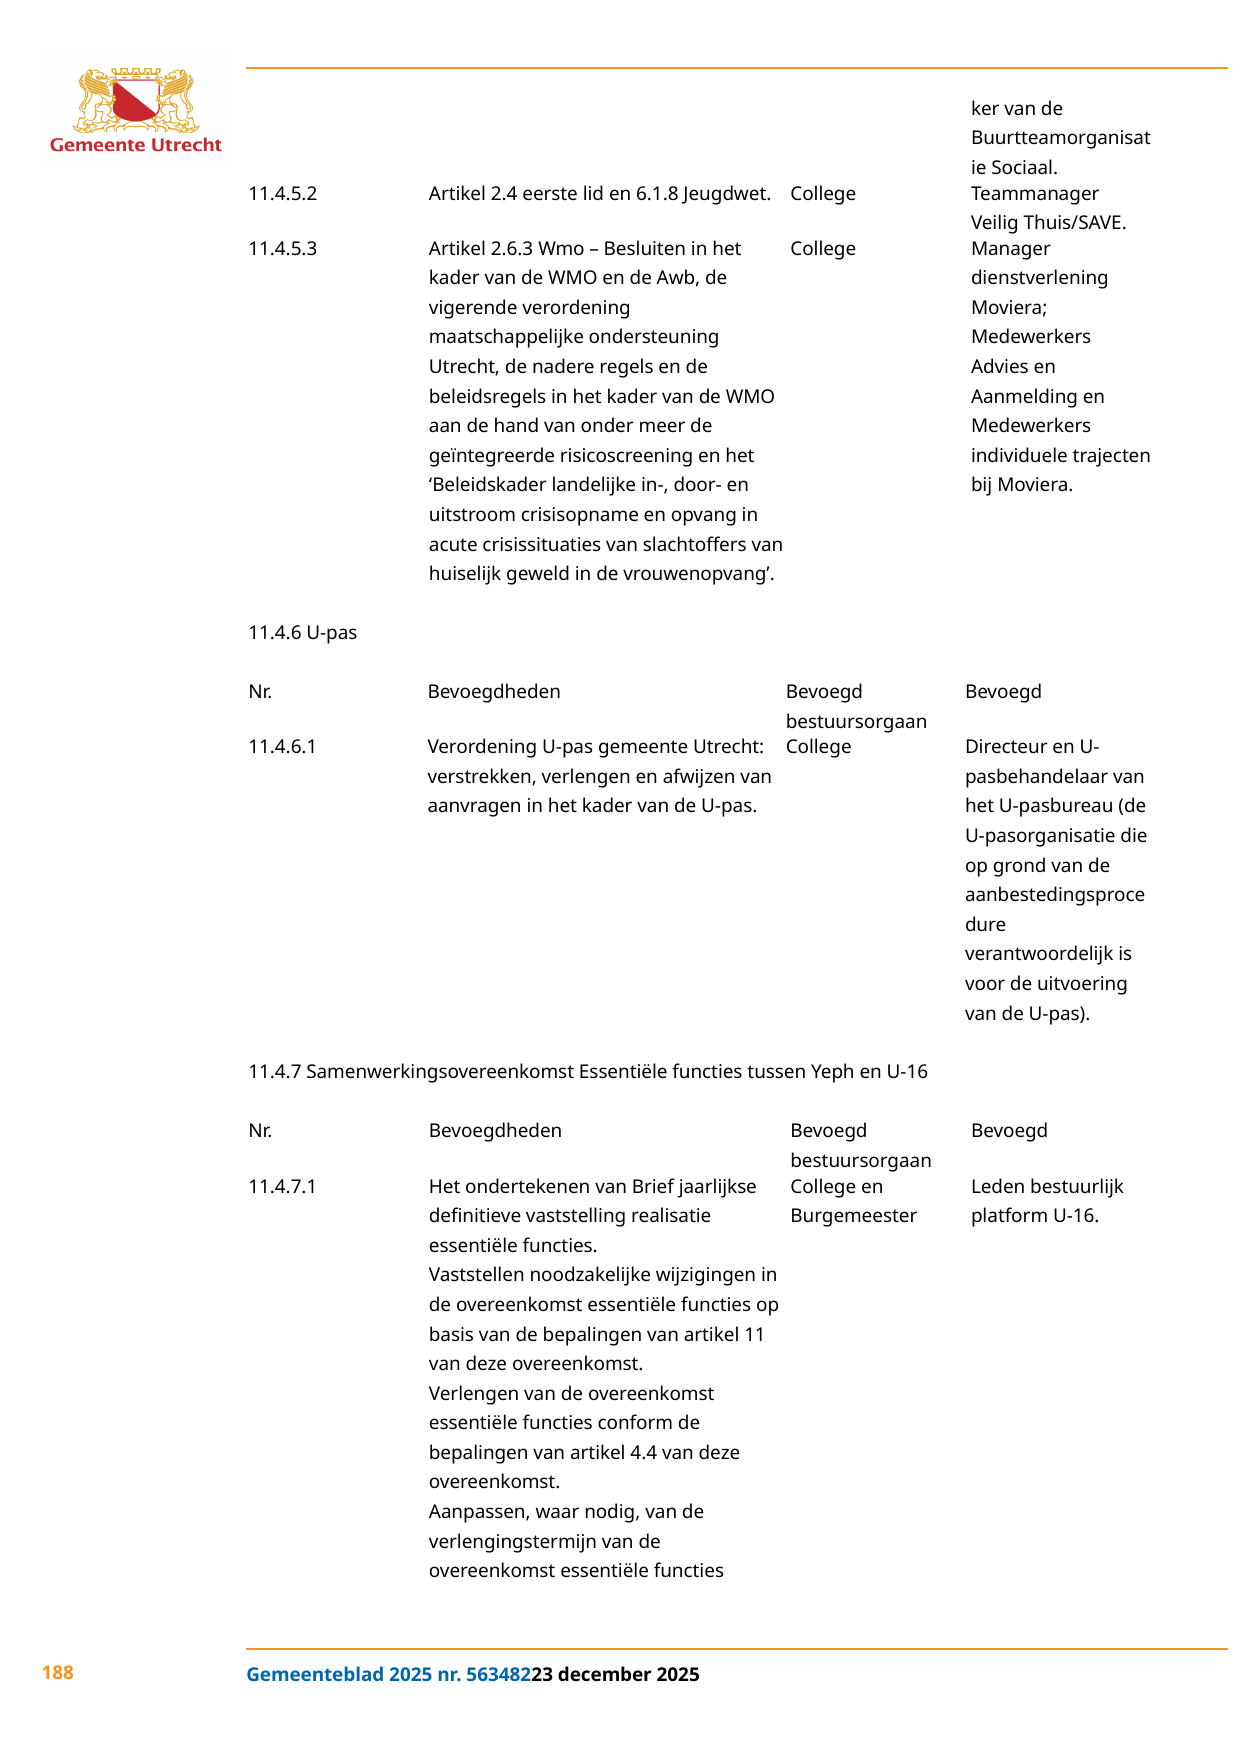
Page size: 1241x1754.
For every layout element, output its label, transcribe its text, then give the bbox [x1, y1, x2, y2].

table_cell [790, 95, 971, 180]
table_header Bevoegdheden [427, 678, 786, 733]
table_cell Artikel 2.4 eerste lid en 6.1.8 Jeugdwet. [429, 180, 790, 235]
table_cell College [790, 235, 971, 586]
table_cell Verordening U-pas gemeente Utrecht: verstrekken, verlengen en afwijzen van aanvragen in het kader van de U-pas. [427, 734, 786, 1026]
table_cell Teammanager Veilig Thuis/SAVE. [971, 180, 1152, 235]
table_cell 11.4.5.2 [248, 180, 429, 235]
table_header Nr. [248, 1118, 429, 1173]
table_cell ker van de Buurtteamorganisatie Sociaal. [971, 95, 1152, 180]
table_header Bevoegd bestuursorgaan [786, 678, 965, 733]
table_cell Artikel 2.6.3 Wmo – Besluiten in het kader van de WMO en de Awb, de vigerende verordening maatschappelijke ondersteuning Utrecht, de nadere regels en de beleidsregels in het kader van de WMO aan de hand van onder meer de geïntegreerde risicoscreening en het ‘Beleidskader landelijke in-, door- en uitstroom crisisopname en opvang in acute crisissituaties van slachtoffers van huiselijk geweld in de vrouwenopvang’. [429, 235, 790, 586]
text 11.4.7 Samenwerkingsovereenkomst Essentiële functies tussen Yeph en U-16 [248, 1058, 1152, 1084]
table_header Bevoegd [965, 678, 1152, 733]
text 11.4.6 U-pas [248, 619, 1152, 645]
table_cell 11.4.6.1 [248, 734, 427, 1026]
table_cell Directeur en U-pasbehandelaar van het U-pasbureau (de U-pasorganisatie die op grond van de aanbestedingsprocedure verantwoordelijk is voor de uitvoering van de U-pas). [965, 734, 1152, 1026]
table_cell 11.4.5.3 [248, 235, 429, 586]
table_header Nr. [248, 678, 427, 733]
table_header Bevoegd [971, 1118, 1152, 1173]
table_cell [248, 95, 429, 180]
table_cell College [786, 734, 965, 1026]
table_cell Leden bestuurlijk platform U-16. [971, 1173, 1152, 1583]
table_cell [429, 95, 790, 180]
table_cell Manager dienstverlening Moviera; Medewerkers Advies en Aanmelding en Medewerkers individuele trajecten bij Moviera. [971, 235, 1152, 586]
table_cell Het ondertekenen van Brief jaarlijkse definitieve vaststelling realisatie essentiële functies. Vaststellen noodzakelijke wijzigingen in de overeenkomst essentiële functies op basis van de bepalingen van artikel 11 van deze overeenkomst. Verlengen van de overeenkomst essentiële functies conform de bepalingen van artikel 4.4 van deze overeenkomst. Aanpassen, waar nodig, van de verlengingstermijn van de overeenkomst essentiële functies [429, 1173, 790, 1583]
table_header Bevoegd bestuursorgaan [790, 1118, 971, 1173]
picture [41, 47, 231, 172]
table_header Bevoegdheden [429, 1118, 790, 1173]
table_cell College en Burgemeester [790, 1173, 971, 1583]
table_cell 11.4.7.1 [248, 1173, 429, 1583]
table_cell College [790, 180, 971, 235]
